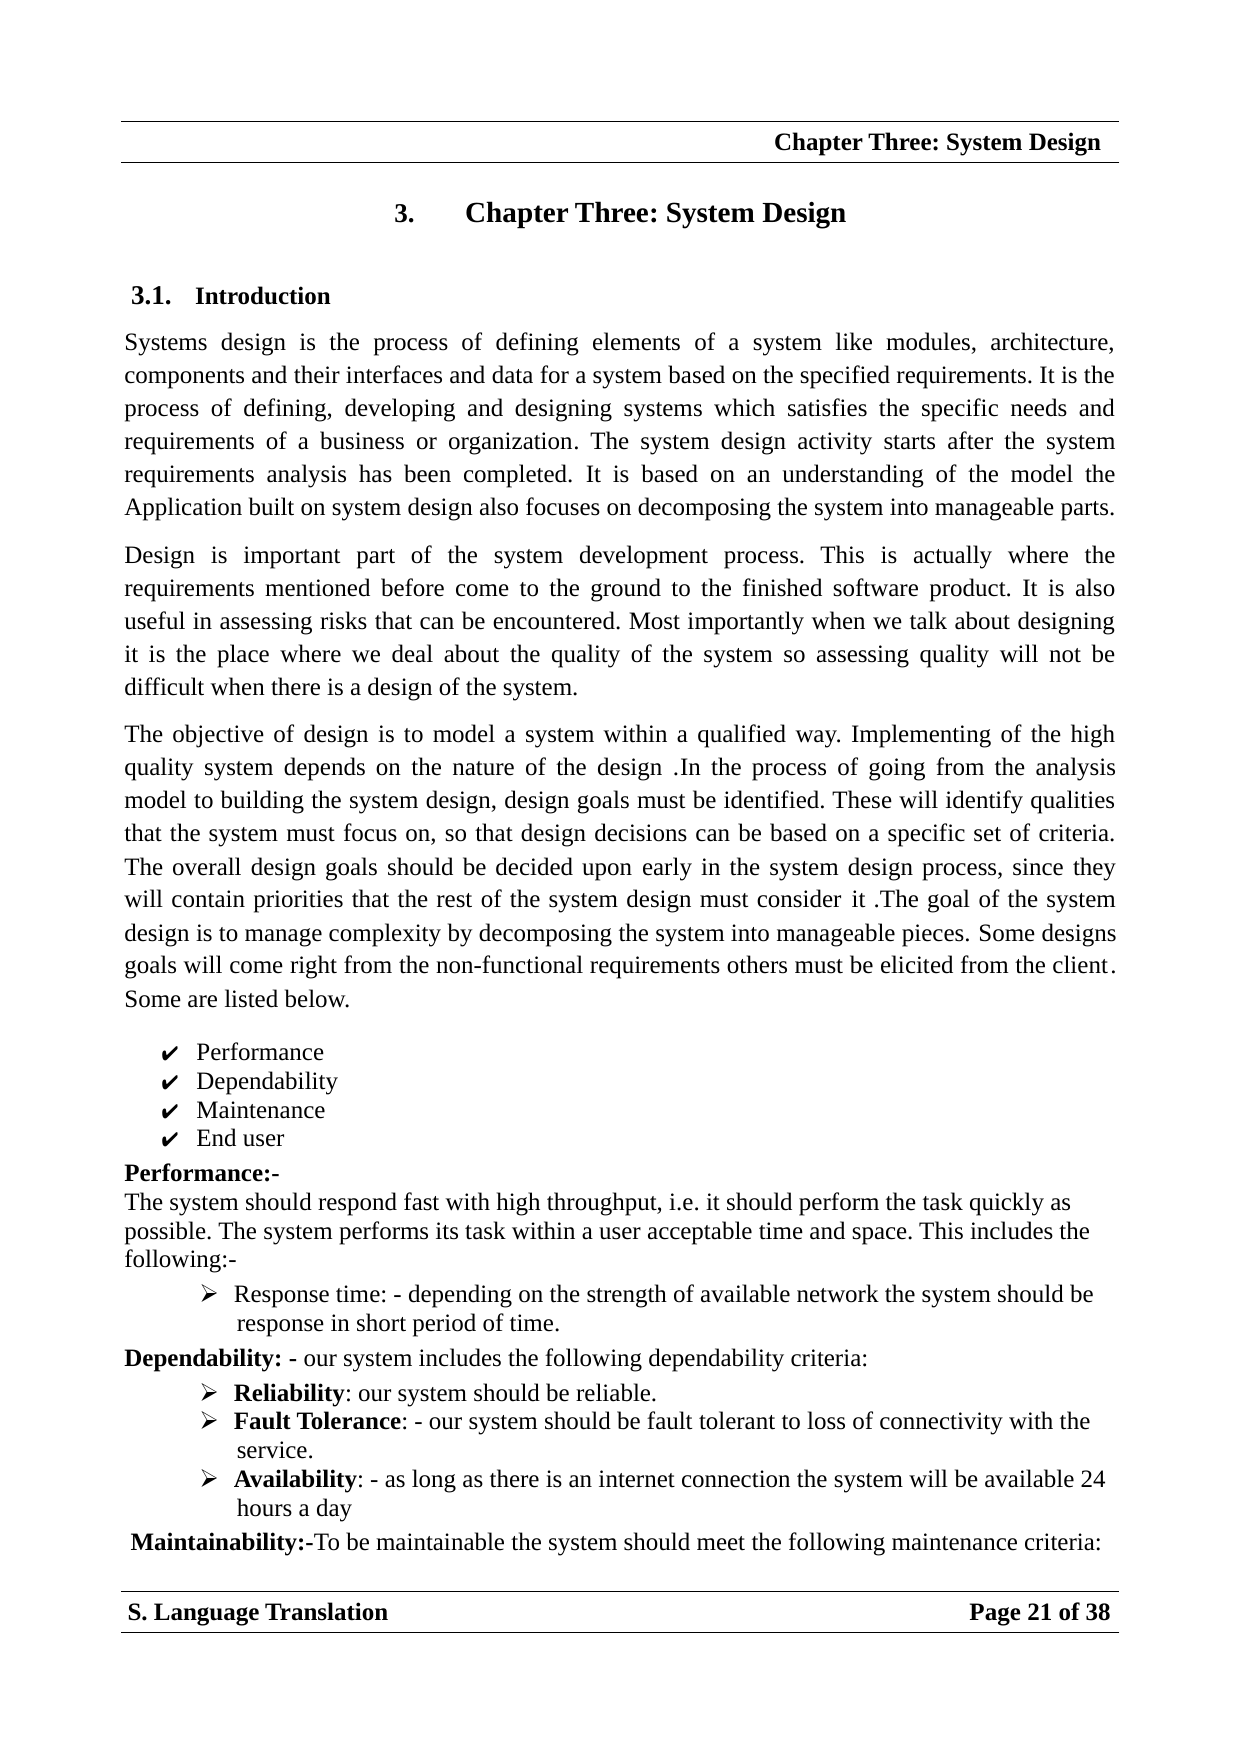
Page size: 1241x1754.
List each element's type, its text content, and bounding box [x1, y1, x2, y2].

text Maintainability:-To be maintainable the system should meet the following maintenance criteria: [121, 1524, 1119, 1559]
text The system should respond fast with high throughput, i.e. it should perform the task quickly as possible. The system performs its task within a user acceptable time and space. This includes the following:- [121, 1187, 1119, 1276]
text Dependability: - our system includes the following dependability criteria: [121, 1340, 1119, 1375]
list Performance [159, 1034, 1119, 1066]
list End user [159, 1123, 1119, 1155]
list Dependability [159, 1066, 1119, 1095]
text Systems design is the process of defining elements of a system like modules, architecture, components and their interfaces and data for a system based on the specified requirements. It is the process of defining, developing and designing systems which satisfies the specific needs and requirements of a business or organization. The system design activity starts after the system requirements analysis has been completed. It is based on an understanding of the model the Application built on system design also focuses on decomposing the system into manageable parts. [121, 324, 1119, 521]
list Maintenance [159, 1095, 1119, 1123]
text Design is important part of the system development process. This is actually where the requirements mentioned before come to the ground to the finished software product. It is also useful in assessing risks that can be encountered. Most importantly when we talk about designing it is the place where we deal about the quality of the system so assessing quality will not be difficult when there is a design of the system. [121, 537, 1119, 701]
list Availability: - as long as there is an internet connection the system will be available 24 hours a day [196, 1464, 1119, 1524]
text Performance:- [121, 1155, 1119, 1187]
subtitle Chapter Three: System Design [121, 192, 1119, 229]
list Fault Tolerance: - our system should be fault tolerant to loss of connectivity with the service. [196, 1406, 1119, 1464]
list Response time: - depending on the strength of available network the system should be response in short period of time. [196, 1276, 1119, 1340]
subtitle Introduction [121, 276, 1119, 310]
text The objective of design is to model a system within a qualified way. Implementing of the high quality system depends on the nature of the design .In the process of going from the analysis model to building the system design, design goals must be identified. These will identify qualities that the system must focus on, so that design decisions can be based on a specific set of criteria. The overall design goals should be decided upon early in the system design process, since they will contain priorities that the rest of the system design must consider it .The goal of the system design is to manage complexity by decomposing the system into manageable pieces. Some designs goals will come right from the non-functional requirements others must be elicited from the client. Some are listed below. [121, 716, 1119, 1015]
list Reliability: our system should be reliable. [196, 1375, 1119, 1406]
